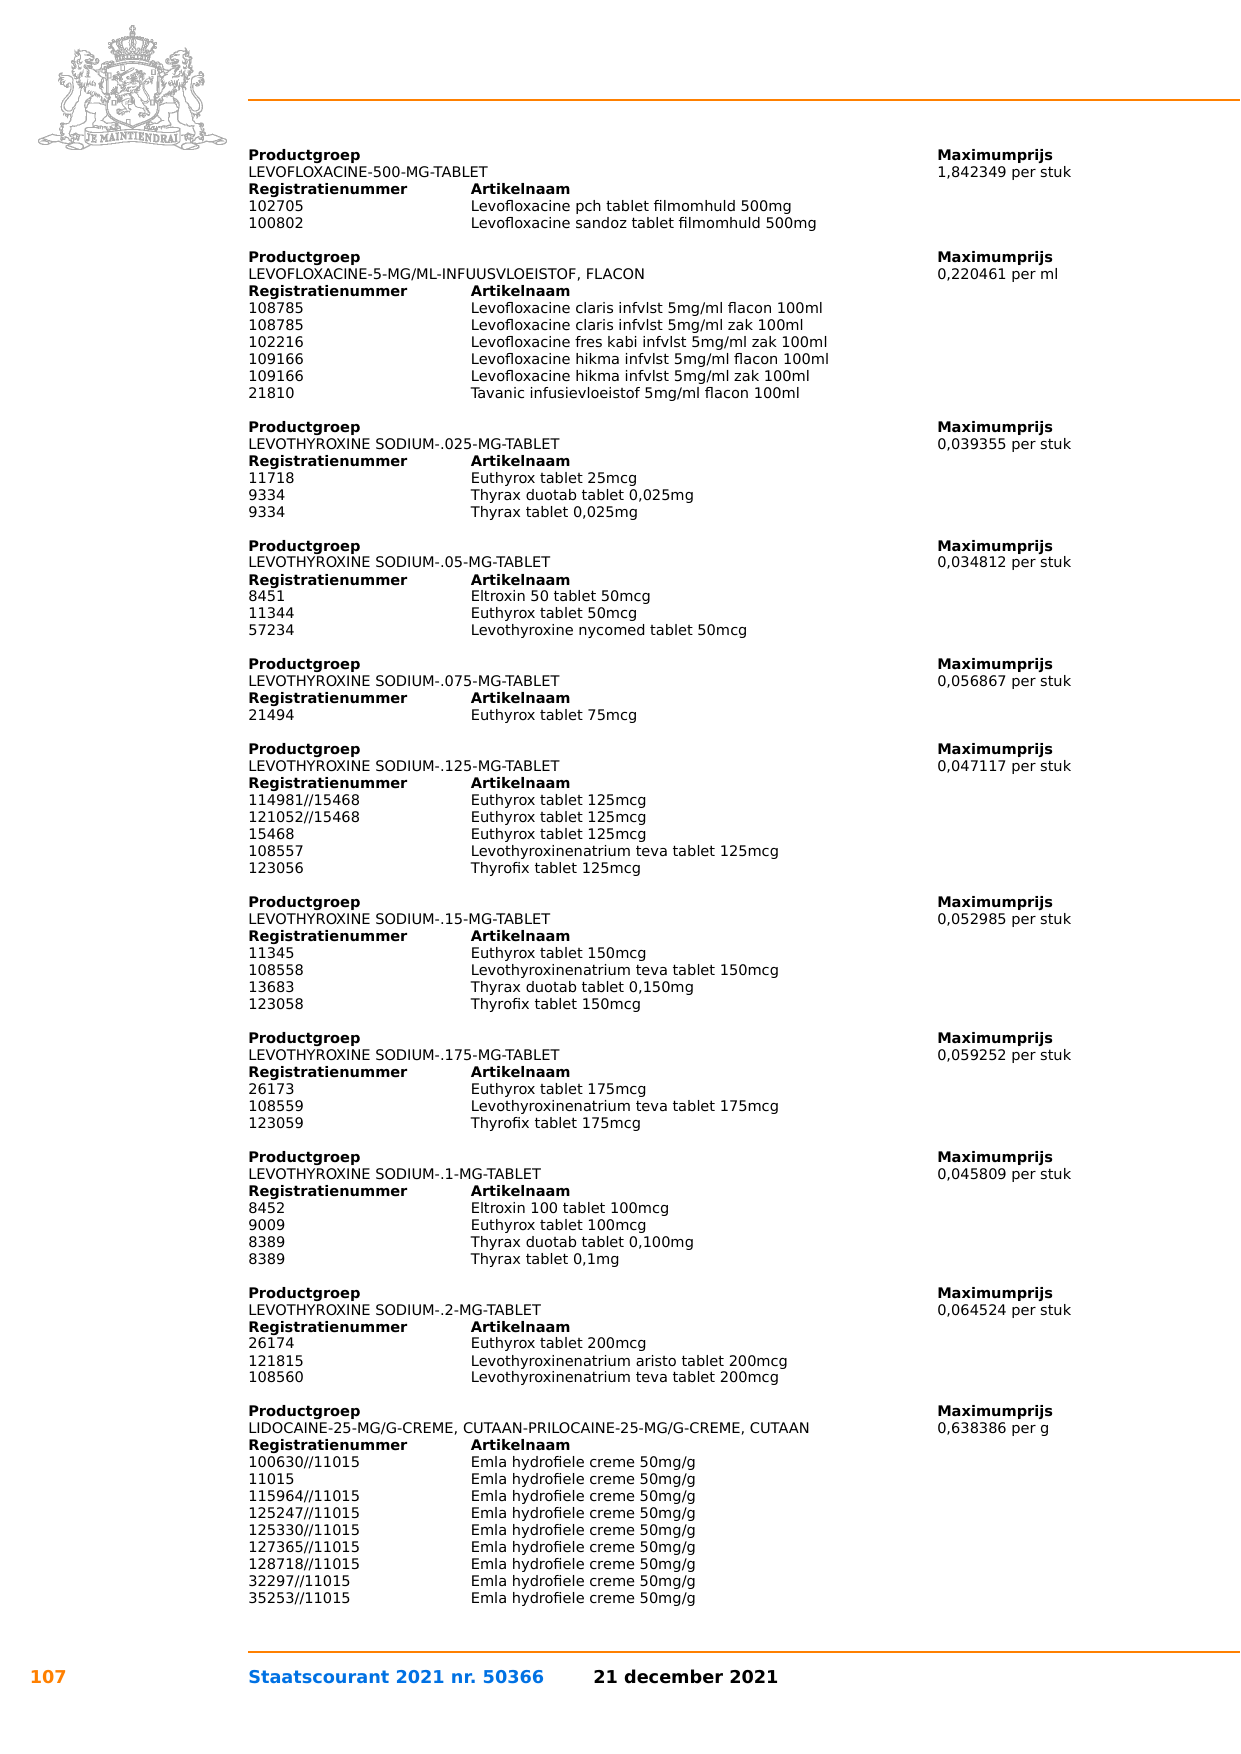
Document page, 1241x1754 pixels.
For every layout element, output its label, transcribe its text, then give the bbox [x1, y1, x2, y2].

table_cell [931, 283, 1163, 300]
table_cell Productgroep [248, 894, 464, 911]
table_cell [931, 775, 1163, 792]
table_cell Registratienummer [248, 1437, 464, 1454]
table_cell Emla hydrofiele creme 50mg/g [465, 1471, 1163, 1488]
table_cell Maximumprijs [931, 741, 1163, 758]
table_cell 108560 [248, 1369, 464, 1386]
table_cell Emla hydrofiele creme 50mg/g [465, 1590, 1163, 1607]
table_cell Euthyrox tablet 125mcg [465, 809, 1163, 826]
table_cell Maximumprijs [931, 894, 1163, 911]
table_cell Thyrax tablet 0,025mg [465, 504, 1163, 520]
table_cell Artikelnaam [465, 1064, 931, 1081]
table_cell LEVOTHYROXINE SODIUM-.15-MG-TABLET [248, 911, 931, 928]
table_cell Maximumprijs [931, 1285, 1163, 1301]
table_cell [465, 538, 931, 554]
table_cell Euthyrox tablet 125mcg [465, 792, 1163, 809]
table_cell Euthyrox tablet 50mcg [465, 605, 1163, 622]
table_cell Productgroep [248, 741, 464, 758]
table_cell [931, 571, 1163, 588]
table_cell 8451 [248, 588, 464, 605]
table_cell [465, 1403, 931, 1420]
table_cell [248, 232, 1163, 249]
table_cell Thyrax duotab tablet 0,150mg [465, 979, 1163, 996]
table_cell LEVOFLOXACINE-5-MG/ML-INFUUSVLOEISTOF, FLACON [248, 266, 931, 283]
table_cell [248, 130, 1163, 147]
table_cell Registratienummer [248, 1183, 464, 1199]
table_cell 26173 [248, 1081, 464, 1098]
table_cell Registratienummer [248, 928, 464, 945]
table_cell 32297//11015 [248, 1573, 464, 1590]
table_cell 108785 [248, 300, 464, 317]
table_cell 100630//11015 [248, 1454, 464, 1471]
table_cell Productgroep [248, 419, 464, 436]
table_cell 123058 [248, 996, 464, 1013]
table_cell Thyrofix tablet 125mcg [465, 860, 1163, 877]
table_cell Maximumprijs [931, 538, 1163, 554]
table_cell 0,045809 per stuk [931, 1166, 1163, 1183]
table_cell 108559 [248, 1098, 464, 1115]
table_cell Maximumprijs [931, 1149, 1163, 1166]
table_cell 13683 [248, 979, 464, 996]
table_cell Emla hydrofiele creme 50mg/g [465, 1454, 1163, 1471]
table_cell Thyrax tablet 0,1mg [465, 1251, 1163, 1267]
table_cell 0,638386 per g [931, 1420, 1163, 1437]
table_cell Eltroxin 50 tablet 50mcg [465, 588, 1163, 605]
table_cell Artikelnaam [465, 928, 931, 945]
table_cell 21810 [248, 385, 464, 402]
table_cell [931, 453, 1163, 469]
table_cell 26174 [248, 1335, 464, 1352]
table_cell 0,034812 per stuk [931, 554, 1163, 571]
table_cell Levofloxacine hikma infvlst 5mg/ml flacon 100ml [465, 351, 1163, 368]
table_cell Registratienummer [248, 775, 464, 792]
table_cell [465, 147, 931, 164]
table_cell Emla hydrofiele creme 50mg/g [465, 1573, 1163, 1590]
table_cell Emla hydrofiele creme 50mg/g [465, 1488, 1163, 1505]
table_cell Artikelnaam [465, 690, 931, 707]
table_cell 0,047117 per stuk [931, 758, 1163, 775]
table_cell Thyrofix tablet 150mcg [465, 996, 1163, 1013]
table_cell [248, 520, 1163, 537]
table_cell Productgroep [248, 1403, 464, 1420]
table_cell 35253//11015 [248, 1590, 464, 1607]
table_cell Euthyrox tablet 100mcg [465, 1217, 1163, 1233]
table_cell [465, 1030, 931, 1047]
table_cell Euthyrox tablet 25mcg [465, 470, 1163, 486]
table_cell Productgroep [248, 656, 464, 673]
table_cell [931, 690, 1163, 707]
table_cell [248, 1013, 1163, 1030]
table_cell Artikelnaam [465, 775, 931, 792]
table_cell Artikelnaam [465, 453, 931, 469]
table_cell 8389 [248, 1234, 464, 1251]
table_cell [931, 1319, 1163, 1335]
table_cell 123059 [248, 1115, 464, 1132]
table_cell Registratienummer [248, 1319, 464, 1335]
table_cell Registratienummer [248, 1064, 464, 1081]
table_cell 121815 [248, 1353, 464, 1369]
table_cell 123056 [248, 860, 464, 877]
table_cell [465, 249, 931, 266]
table_cell LEVOTHYROXINE SODIUM-.1-MG-TABLET [248, 1166, 931, 1183]
table_cell Eltroxin 100 tablet 100mcg [465, 1200, 1163, 1217]
table_cell 11718 [248, 470, 464, 486]
table_cell Productgroep [248, 1149, 464, 1166]
table_cell Registratienummer [248, 181, 464, 198]
table_cell 9009 [248, 1217, 464, 1233]
table_cell 15468 [248, 826, 464, 843]
table_cell Thyrax duotab tablet 0,100mg [465, 1234, 1163, 1251]
table_cell 125330//11015 [248, 1522, 464, 1539]
table_cell Maximumprijs [931, 419, 1163, 436]
table_cell Artikelnaam [465, 1319, 931, 1335]
table_cell LEVOFLOXACINE-500-MG-TABLET [248, 164, 931, 181]
table_cell 108785 [248, 317, 464, 334]
table_cell Artikelnaam [465, 1183, 931, 1199]
table_cell Levofloxacine pch tablet filmomhuld 500mg [465, 198, 1163, 215]
table_cell [931, 1183, 1163, 1199]
table_cell [465, 741, 931, 758]
table_cell Thyrofix tablet 175mcg [465, 1115, 1163, 1132]
table_cell Euthyrox tablet 125mcg [465, 826, 1163, 843]
table_cell Registratienummer [248, 283, 464, 300]
table_cell [248, 877, 1163, 894]
table_cell 11345 [248, 945, 464, 962]
table_cell Euthyrox tablet 150mcg [465, 945, 1163, 962]
table_cell [465, 1149, 931, 1166]
table_cell Euthyrox tablet 200mcg [465, 1335, 1163, 1352]
table_cell Artikelnaam [465, 283, 931, 300]
table_cell [931, 928, 1163, 945]
table_cell Registratienummer [248, 690, 464, 707]
table_cell 115964//11015 [248, 1488, 464, 1505]
table_cell [931, 1064, 1163, 1081]
table_cell Productgroep [248, 147, 464, 164]
table_cell Levofloxacine sandoz tablet filmomhuld 500mg [465, 215, 1163, 232]
table_cell [248, 1268, 1163, 1284]
table_cell [248, 1386, 1163, 1403]
table_cell 11344 [248, 605, 464, 622]
table_cell Levothyroxinenatrium teva tablet 175mcg [465, 1098, 1163, 1115]
table_cell 128718//11015 [248, 1556, 464, 1573]
table_cell [248, 402, 1163, 418]
table_cell 0,056867 per stuk [931, 673, 1163, 690]
table_cell Levofloxacine fres kabi infvlst 5mg/ml zak 100ml [465, 334, 1163, 351]
table_cell Emla hydrofiele creme 50mg/g [465, 1505, 1163, 1522]
table_cell Emla hydrofiele creme 50mg/g [465, 1539, 1163, 1556]
table_cell LEVOTHYROXINE SODIUM-.025-MG-TABLET [248, 436, 931, 452]
table_cell Productgroep [248, 1285, 464, 1301]
table_cell [248, 639, 1163, 656]
table_cell 8389 [248, 1251, 464, 1267]
table_cell Euthyrox tablet 175mcg [465, 1081, 1163, 1098]
table_cell LEVOTHYROXINE SODIUM-.075-MG-TABLET [248, 673, 931, 690]
picture [38, 25, 227, 150]
table_cell 108558 [248, 962, 464, 979]
table_cell Productgroep [248, 538, 464, 554]
table_cell Thyrax duotab tablet 0,025mg [465, 486, 1163, 503]
table_cell Artikelnaam [465, 181, 931, 198]
table_cell 109166 [248, 351, 464, 368]
table_cell Levothyroxinenatrium teva tablet 125mcg [465, 843, 1163, 860]
table_cell Artikelnaam [465, 571, 931, 588]
table_cell 114981//15468 [248, 792, 464, 809]
table_cell 8452 [248, 1200, 464, 1217]
table_cell Levothyroxinenatrium teva tablet 150mcg [465, 962, 1163, 979]
table_cell 0,064524 per stuk [931, 1301, 1163, 1318]
table_cell Registratienummer [248, 453, 464, 469]
table_cell 121052//15468 [248, 809, 464, 826]
table_cell 0,052985 per stuk [931, 911, 1163, 928]
table_cell 125247//11015 [248, 1505, 464, 1522]
table_cell 11015 [248, 1471, 464, 1488]
table_cell LEVOTHYROXINE SODIUM-.125-MG-TABLET [248, 758, 931, 775]
table_cell 102216 [248, 334, 464, 351]
table_cell Productgroep [248, 249, 464, 266]
table_cell Levofloxacine claris infvlst 5mg/ml flacon 100ml [465, 300, 1163, 317]
table_cell 57234 [248, 622, 464, 639]
table_cell 0,220461 per ml [931, 266, 1163, 283]
table_cell 9334 [248, 486, 464, 503]
table_cell Productgroep [248, 1030, 464, 1047]
table_cell 109166 [248, 368, 464, 384]
table_cell [931, 1437, 1163, 1454]
table_cell [465, 894, 931, 911]
table_cell LEVOTHYROXINE SODIUM-.05-MG-TABLET [248, 554, 931, 571]
table_cell Euthyrox tablet 75mcg [465, 707, 1163, 724]
table_cell 1,842349 per stuk [931, 164, 1163, 181]
table_cell 9334 [248, 504, 464, 520]
table_cell Maximumprijs [931, 147, 1163, 164]
table_cell 100802 [248, 215, 464, 232]
table_cell LEVOTHYROXINE SODIUM-.175-MG-TABLET [248, 1047, 931, 1064]
table_cell Maximumprijs [931, 249, 1163, 266]
table_cell Levothyroxine nycomed tablet 50mcg [465, 622, 1163, 639]
table_cell [248, 1132, 1163, 1149]
table_cell Registratienummer [248, 571, 464, 588]
table_cell Artikelnaam [465, 1437, 931, 1454]
table_cell 108557 [248, 843, 464, 860]
table_cell Maximumprijs [931, 1403, 1163, 1420]
table_cell Maximumprijs [931, 1030, 1163, 1047]
table_cell [465, 1285, 931, 1301]
table_cell Emla hydrofiele creme 50mg/g [465, 1556, 1163, 1573]
table_cell Maximumprijs [931, 656, 1163, 673]
table_cell Levothyroxinenatrium aristo tablet 200mcg [465, 1353, 1163, 1369]
table_cell [465, 419, 931, 436]
table_cell Tavanic infusievloeistof 5mg/ml flacon 100ml [465, 385, 1163, 402]
table_cell [248, 724, 1163, 741]
table_cell [931, 181, 1163, 198]
table_cell 0,039355 per stuk [931, 436, 1163, 452]
table_cell 21494 [248, 707, 464, 724]
table_cell 127365//11015 [248, 1539, 464, 1556]
table_cell Levothyroxinenatrium teva tablet 200mcg [465, 1369, 1163, 1386]
table_cell [465, 656, 931, 673]
table_cell LEVOTHYROXINE SODIUM-.2-MG-TABLET [248, 1301, 931, 1318]
table_cell Levofloxacine claris infvlst 5mg/ml zak 100ml [465, 317, 1163, 334]
table_cell LIDOCAINE-25-MG/G-CREME, CUTAAN-PRILOCAINE-25-MG/G-CREME, CUTAAN [248, 1420, 931, 1437]
table_cell 102705 [248, 198, 464, 215]
table_cell Levofloxacine hikma infvlst 5mg/ml zak 100ml [465, 368, 1163, 384]
table_cell 0,059252 per stuk [931, 1047, 1163, 1064]
table_cell Emla hydrofiele creme 50mg/g [465, 1522, 1163, 1539]
